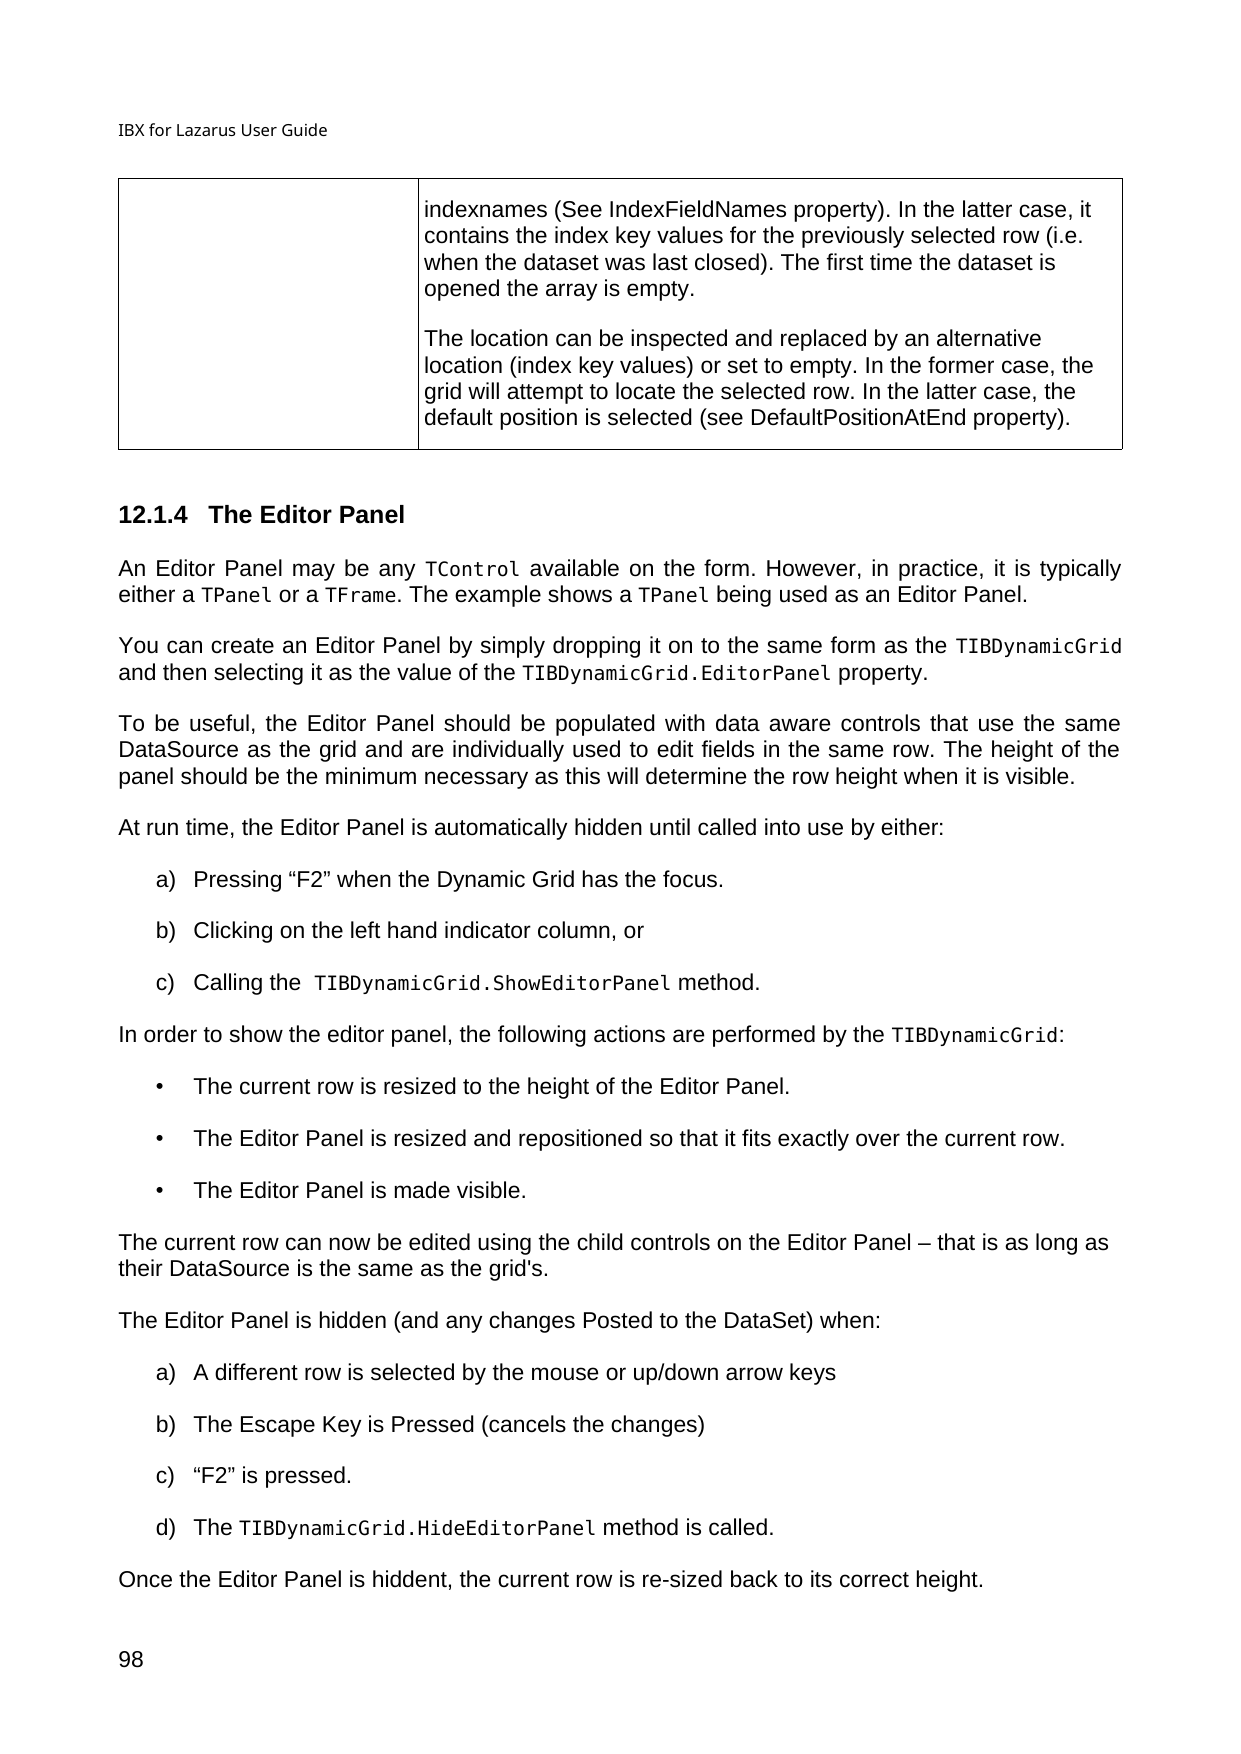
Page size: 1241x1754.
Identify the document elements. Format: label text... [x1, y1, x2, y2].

text In order to show the editor panel, the following actions are performed by the TIBDynamicGrid: [118, 1021, 1122, 1047]
table_cell [119, 179, 418, 448]
list “F2” is pressed. [156, 1462, 1122, 1489]
text Once the Editor Panel is hiddent, the current row is re-sized back to its correct height. [118, 1566, 1122, 1593]
list The Editor Panel is made visible. [156, 1177, 1122, 1203]
text To be useful, the Editor Panel should be populated with data aware controls that use the same DataSource as the grid and are individually used to edit fields in the same row. The height of the panel should be the minimum necessary as this will determine the row height when it is visible. [118, 710, 1122, 789]
text At run time, the Editor Panel is automatically hidden until called into use by either: [118, 814, 1122, 841]
list The current row is resized to the height of the Editor Panel. [156, 1073, 1122, 1099]
list Clicking on the left hand indicator column, or [156, 917, 1122, 944]
list The Escape Key is Pressed (cancels the changes) [156, 1411, 1122, 1437]
text An Editor Panel may be any TControl available on the form. However, in practice, it is typically either a TPanel or a TFrame. The example shows a TPanel being used as an Editor Panel. [118, 555, 1122, 607]
text The Editor Panel is hidden (and any changes Posted to the DataSet) when: [118, 1307, 1122, 1333]
list The TIBDynamicGrid.HideEditorPanel method is called. [156, 1514, 1122, 1541]
subtitle The Editor Panel [118, 500, 1122, 529]
list The Editor Panel is resized and repositioned so that it fits exactly over the current row. [156, 1125, 1122, 1151]
list Pressing “F2” when the Dynamic Grid has the focus. [156, 866, 1122, 892]
text The current row can now be edited using the child controls on the Editor Panel – that is as long as their DataSource is the same as the grid's. [118, 1229, 1122, 1281]
list Calling the TIBDynamicGrid.ShowEditorPanel method. [156, 969, 1122, 996]
table_cell indexnames (See IndexFieldNames property). In the latter case, it contains the index key values for the previously selected row (i.e. when the dataset was last closed). The first time the dataset is opened the array is empty. The location can be inspected and replaced by an alternative location (index key values) or set to empty. In the former case, the grid will attempt to locate the selected row. In the latter case, the default position is selected (see DefaultPositionAtEnd property). [419, 179, 1122, 448]
list A different row is selected by the mouse or up/down arrow keys [156, 1359, 1122, 1385]
text You can create an Editor Panel by simply dropping it on to the same form as the TIBDynamicGrid and then selecting it as the value of the TIBDynamicGrid.EditorPanel property. [118, 632, 1122, 685]
